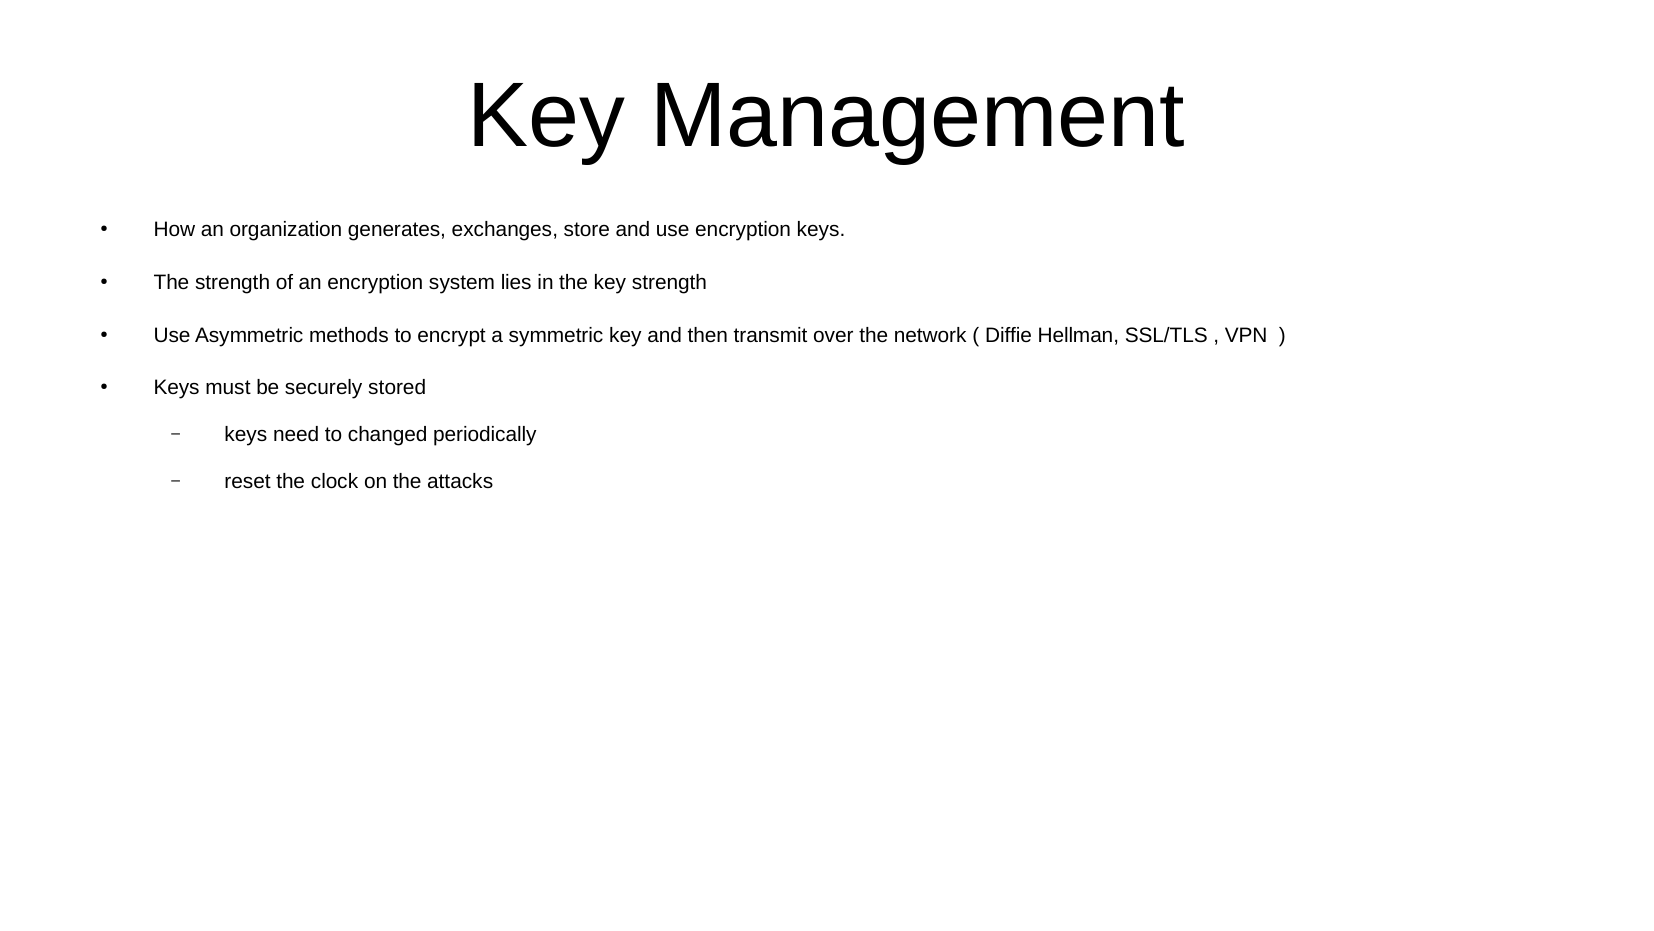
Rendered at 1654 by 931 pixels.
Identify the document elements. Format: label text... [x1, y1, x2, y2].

title Key Management [82, 37, 1571, 193]
list How an organization generates, exchanges, store and use encryption keys. The strength of an encryption system lies in the key strength Use Asymmetric methods to encrypt a symmetric key and then transmit over the network ( Diffie Hellman, SSL/TLS , VPN ) Keys must be securely stored keys need to changed periodically reset the clock on the attacks [82, 217, 1636, 901]
